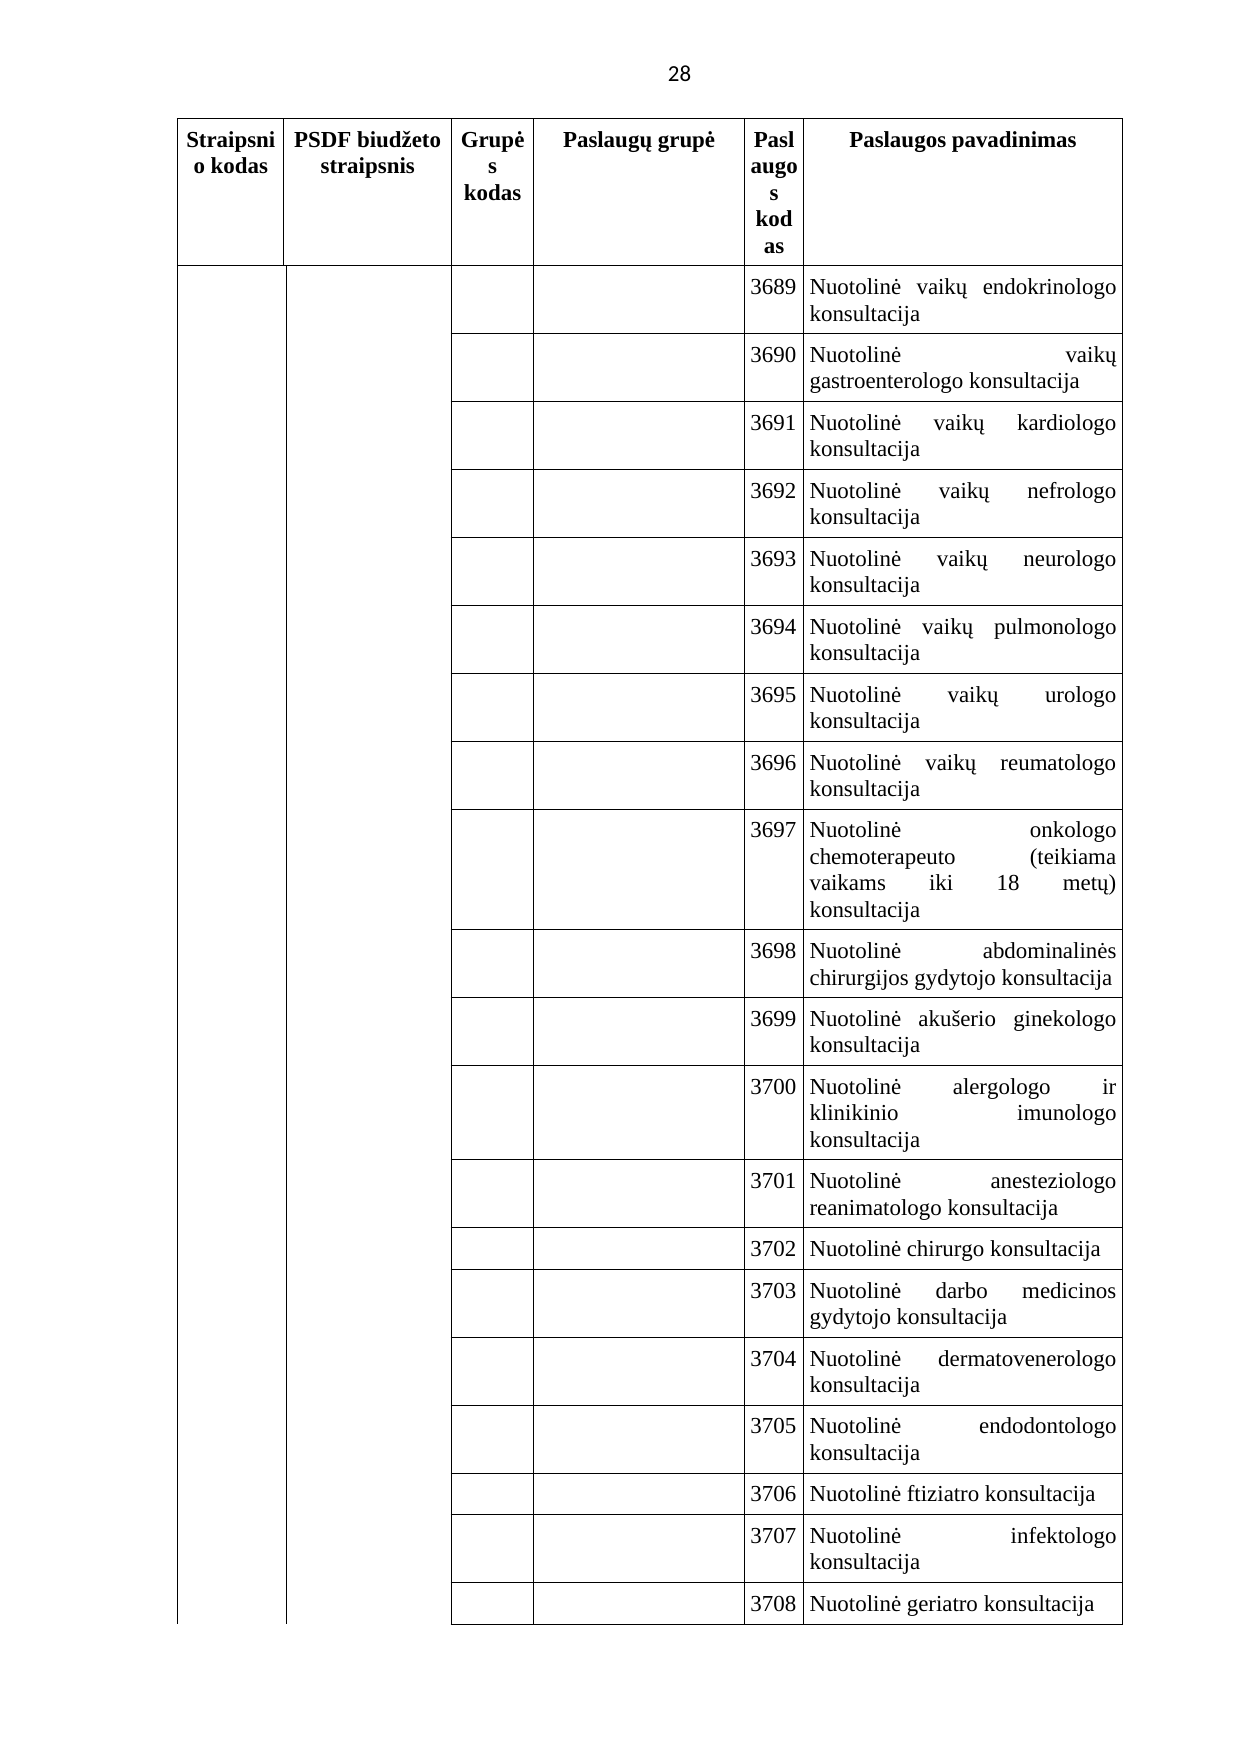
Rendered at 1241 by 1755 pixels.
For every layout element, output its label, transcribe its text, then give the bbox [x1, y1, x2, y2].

table_cell [287, 997, 451, 1065]
table_cell Nuotolinė chirurgo konsultacija [804, 1228, 1122, 1269]
table_cell [178, 1065, 286, 1159]
table_cell [534, 334, 744, 401]
table_cell [452, 1474, 533, 1514]
table_cell [287, 741, 451, 808]
table_cell 3706 [745, 1474, 803, 1514]
table_cell [287, 1514, 451, 1582]
table_cell [534, 1270, 744, 1337]
table_cell [178, 333, 286, 401]
table_cell Nuotolinė vaikų neurologo konsultacija [804, 538, 1122, 605]
table_cell [534, 538, 744, 605]
table_cell [534, 998, 744, 1065]
table_cell [452, 538, 533, 605]
table_header Paslaugų grupė [534, 119, 744, 265]
table_cell [534, 1583, 744, 1623]
table_cell [452, 1066, 533, 1159]
table_cell [534, 606, 744, 673]
table_cell [452, 606, 533, 673]
table_cell [178, 1159, 286, 1227]
table_cell [287, 809, 451, 929]
table_cell [178, 1405, 286, 1472]
table_cell [287, 469, 451, 537]
table_cell [287, 1269, 451, 1337]
table_cell [452, 1228, 533, 1269]
table_header Straipsnio kodas [178, 119, 283, 265]
table_cell [452, 1270, 533, 1337]
table_cell [178, 537, 286, 605]
table_cell 3694 [745, 606, 803, 673]
table_cell [287, 1227, 451, 1269]
table_cell Nuotolinė endodontologo konsultacija [804, 1406, 1122, 1472]
table_cell [287, 1065, 451, 1159]
table_cell Nuotolinė dermatovenerologo konsultacija [804, 1338, 1122, 1404]
table_cell [534, 1160, 744, 1227]
table_cell [452, 1515, 533, 1582]
table_cell [178, 1514, 286, 1582]
table_cell [178, 997, 286, 1065]
table_cell [534, 1066, 744, 1159]
table_cell 3700 [745, 1066, 803, 1159]
table_cell [452, 810, 533, 929]
table_cell [534, 402, 744, 469]
table_cell [287, 1405, 451, 1472]
table_cell 3696 [745, 742, 803, 808]
table_cell [452, 930, 533, 997]
table_cell [178, 673, 286, 741]
table_header Paslaugos pavadinimas [804, 119, 1122, 265]
table_cell Nuotolinė infektologo konsultacija [804, 1515, 1122, 1582]
table_cell [452, 266, 533, 333]
table_cell Nuotolinė akušerio ginekologo konsultacija [804, 998, 1122, 1065]
table_cell [178, 401, 286, 469]
table_cell [452, 742, 533, 808]
table_cell [534, 470, 744, 537]
table_cell 3702 [745, 1228, 803, 1269]
table_cell [287, 673, 451, 741]
table_cell [534, 1228, 744, 1269]
table_cell 3690 [745, 334, 803, 401]
table_header Paslaugos kodas [745, 119, 803, 265]
table_cell [452, 334, 533, 401]
table_cell [452, 998, 533, 1065]
table_cell Nuotolinė vaikų nefrologo konsultacija [804, 470, 1122, 537]
table_cell 3698 [745, 930, 803, 997]
table_cell [287, 537, 451, 605]
table_cell [287, 1473, 451, 1514]
table_cell [534, 742, 744, 808]
table_cell Nuotolinė onkologo chemoterapeuto (teikiama vaikams iki 18 metų) konsultacija [804, 810, 1122, 929]
table_cell [452, 1338, 533, 1404]
table_cell [287, 1337, 451, 1404]
table_cell Nuotolinė alergologo ir klinikinio imunologo konsultacija [804, 1066, 1122, 1159]
table_cell [178, 929, 286, 997]
table_cell [178, 605, 286, 673]
table_cell [534, 674, 744, 741]
table_cell 3699 [745, 998, 803, 1065]
table_cell [287, 266, 451, 333]
table_cell [178, 1473, 286, 1514]
table_cell [452, 1406, 533, 1472]
table_cell 3707 [745, 1515, 803, 1582]
table_cell [287, 1159, 451, 1227]
table_cell [178, 469, 286, 537]
table_cell [287, 401, 451, 469]
table_cell [452, 1160, 533, 1227]
table_cell Nuotolinė vaikų pulmonologo konsultacija [804, 606, 1122, 673]
table_cell [178, 1269, 286, 1337]
table_cell 3697 [745, 810, 803, 929]
table_cell 3703 [745, 1270, 803, 1337]
table_cell [178, 1582, 286, 1623]
table_cell [287, 1582, 451, 1623]
table_cell Nuotolinė geriatro konsultacija [804, 1583, 1122, 1623]
table_cell [287, 333, 451, 401]
table_header Grupės kodas [452, 119, 533, 265]
table_cell Nuotolinė ftiziatro konsultacija [804, 1474, 1122, 1514]
table_cell 3689 [745, 266, 803, 333]
table_cell [452, 674, 533, 741]
table_cell Nuotolinė vaikų urologo konsultacija [804, 674, 1122, 741]
table_cell [534, 1474, 744, 1514]
table_cell [452, 470, 533, 537]
table_header PSDF biudžeto straipsnis [284, 119, 451, 265]
table_cell [178, 1337, 286, 1404]
table_cell Nuotolinė vaikų reumatologo konsultacija [804, 742, 1122, 808]
table_cell Nuotolinė abdominalinės chirurgijos gydytojo konsultacija [804, 930, 1122, 997]
table_cell 3708 [745, 1583, 803, 1623]
table_cell [534, 1406, 744, 1472]
table_cell 3693 [745, 538, 803, 605]
table_cell [287, 605, 451, 673]
table_cell [534, 810, 744, 929]
table_cell [452, 1583, 533, 1623]
table_cell 3691 [745, 402, 803, 469]
table_cell Nuotolinė vaikų kardiologo konsultacija [804, 402, 1122, 469]
table_cell [452, 402, 533, 469]
table_cell Nuotolinė vaikų endokrinologo konsultacija [804, 266, 1122, 333]
table_cell [534, 266, 744, 333]
table_cell [534, 1515, 744, 1582]
table_cell [178, 1227, 286, 1269]
table_cell 3701 [745, 1160, 803, 1227]
table_cell Nuotolinė vaikų gastroenterologo konsultacija [804, 334, 1122, 401]
table_cell 3692 [745, 470, 803, 537]
table_cell Nuotolinė anesteziologo reanimatologo konsultacija [804, 1160, 1122, 1227]
table_cell 3704 [745, 1338, 803, 1404]
table_cell [534, 1338, 744, 1404]
table_cell [287, 929, 451, 997]
table_cell [178, 266, 286, 333]
table_cell Nuotolinė darbo medicinos gydytojo konsultacija [804, 1270, 1122, 1337]
table_cell 3705 [745, 1406, 803, 1472]
table_cell [534, 930, 744, 997]
table_cell [178, 741, 286, 808]
table_cell 3695 [745, 674, 803, 741]
table_cell [178, 809, 286, 929]
